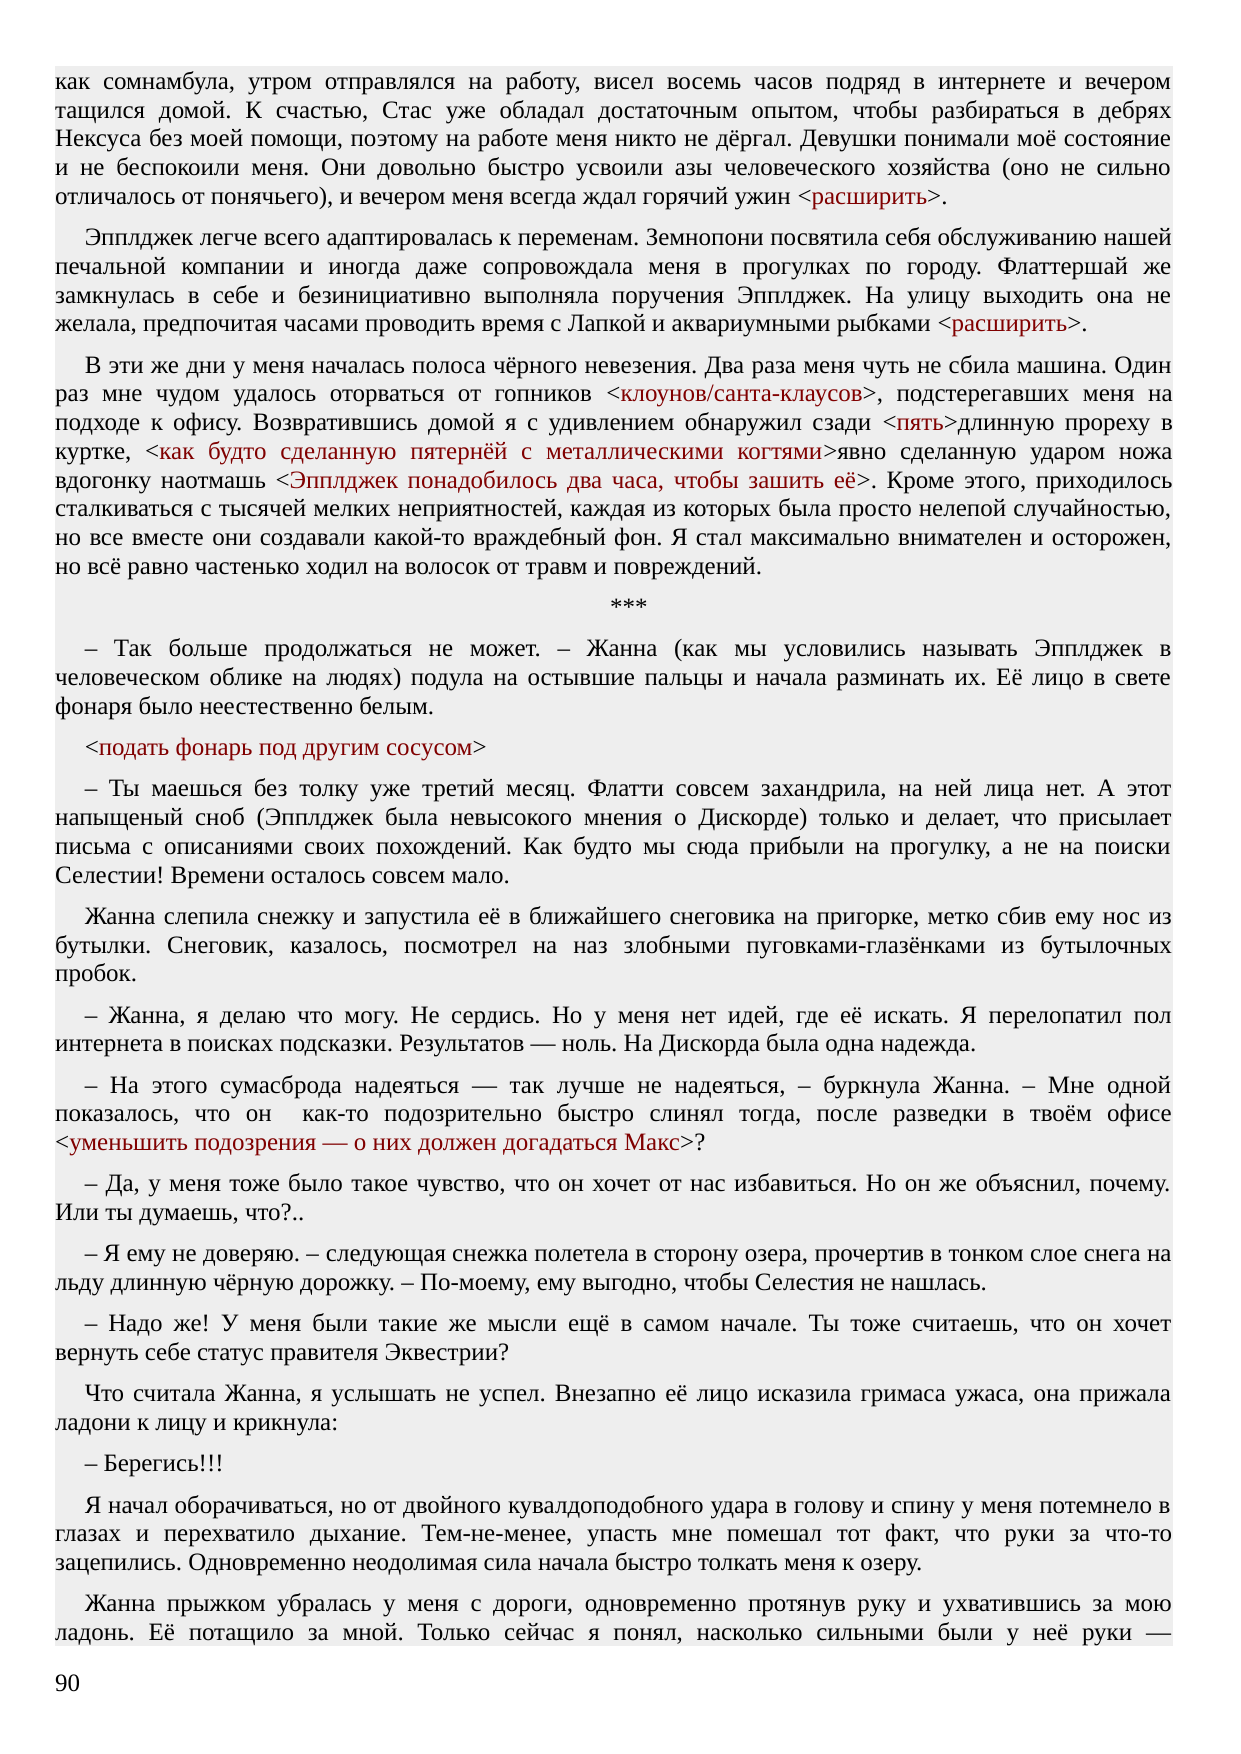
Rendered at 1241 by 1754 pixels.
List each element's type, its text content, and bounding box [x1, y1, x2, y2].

text <подать фонарь под другим сосусом> [55, 732, 1173, 761]
text Жанна слепила снежку и запустила её в ближайшего снеговика на пригорке, метко сбив ему нос из бутылки. Снеговик, казалось, посмотрел на наз злобными пуговками-глазёнками из бутылочных пробок. [55, 901, 1173, 987]
text – Да, у меня тоже было такое чувство, что он хочет от нас избавиться. Но он же объяснил, почему. Или ты думаешь, что?.. [55, 1168, 1173, 1226]
text – Я ему не доверяю. – следующая снежка полетела в сторону озера, прочертив в тонком слое снега на льду длинную чёрную дорожку. – По-моему, ему выгодно, чтобы Селестия не нашлась. [55, 1238, 1173, 1296]
text – Жанна, я делаю что могу. Не сердись. Но у меня нет идей, где её искать. Я перелопатил пол интернета в поисках подсказки. Результатов — ноль. На Дискорда была одна надежда. [55, 1000, 1173, 1057]
text *** [55, 592, 1173, 621]
text – Так больше продолжаться не может. – Жанна (как мы условились называть Эпплджек в человеческом облике на людях) подула на остывшие пальцы и начала разминать их. Её лицо в свете фонаря было неестественно белым. [55, 633, 1173, 720]
text Что считала Жанна, я услышать не успел. Внезапно её лицо исказила гримаса ужаса, она прижала ладони к лицу и крикнула: [55, 1378, 1173, 1436]
text – Надо же! У меня были такие же мысли ещё в самом начале. Ты тоже считаешь, что он хочет вернуть себе статус правителя Эквестрии? [55, 1308, 1173, 1366]
text Я начал оборачиваться, но от двойного кувалдоподобного удара в голову и спину у меня потемнело в глазах и перехватило дыхание. Тем-не-менее, упасть мне помешал тот факт, что руки за что-то зацепились. Одновременно неодолимая сила начала быстро толкать меня к озеру. [55, 1490, 1173, 1576]
text как сомнамбула, утром отправлялся на работу, висел восемь часов подряд в интернете и вечером тащился домой. К счастью, Стас уже обладал достаточным опытом, чтобы разбираться в дебрях Нексуса без моей помощи, поэтому на работе меня никто не дёргал. Девушки понимали моё состояние и не беспокоили меня. Они довольно быстро усвоили азы человеческого хозяйства (оно не сильно отличалось от понячьего), и вечером меня всегда ждал горячий ужин <расширить>. [55, 66, 1173, 210]
text Жанна прыжком убралась у меня с дороги, одновременно протянув руку и ухватившись за мою ладонь. Её потащило за мной. Только сейчас я понял, насколько сильными были у неё руки — [55, 1588, 1173, 1646]
text В эти же дни у меня началась полоса чёрного невезения. Два раза меня чуть не сбила машина. Один раз мне чудом удалось оторваться от гопников <клоунов/санта-клаусов>, подстерегавших меня на подходе к офису. Возвратившись домой я с удивлением обнаружил сзади <пять>длинную прореху в куртке, <как будто сделанную пятернёй с металлическими когтями>явно сделанную ударом ножа вдогонку наотмашь <Эпплджек понадобилось два часа, чтобы зашить её>. Кроме этого, приходилось сталкиваться с тысячей мелких неприятностей, каждая из которых была просто нелепой случайностью, но все вместе они создавали какой-то враждебный фон. Я стал максимально внимателен и осторожен, но всё равно частенько ходил на волосок от травм и повреждений. [55, 350, 1173, 580]
text – Берегись!!! [55, 1448, 1173, 1477]
text Эпплджек легче всего адаптировалась к переменам. Земнопони посвятила себя обслуживанию нашей печальной компании и иногда даже сопровождала меня в прогулках по городу. Флаттершай же замкнулась в себе и безинициативно выполняла поручения Эпплджек. На улицу выходить она не желала, предпочитая часами проводить время с Лапкой и аквариумными рыбками <расширить>. [55, 222, 1173, 337]
text – Ты маешься без толку уже третий месяц. Флатти совсем захандрила, на ней лица нет. А этот напыщеный сноб (Эпплджек была невысокого мнения о Дискорде) только и делает, что присылает письма с описаниями своих похождений. Как будто мы сюда прибыли на прогулку, а не на поиски Селестии! Времени осталось совсем мало. [55, 773, 1173, 888]
text – На этого сумасброда надеяться — так лучше не надеяться, – буркнула Жанна. – Мне одной показалось, что он как-то подозрительно быстро слинял тогда, после разведки в твоём офисе <уменьшить подозрения — о них должен догадаться Макс>? [55, 1070, 1173, 1156]
